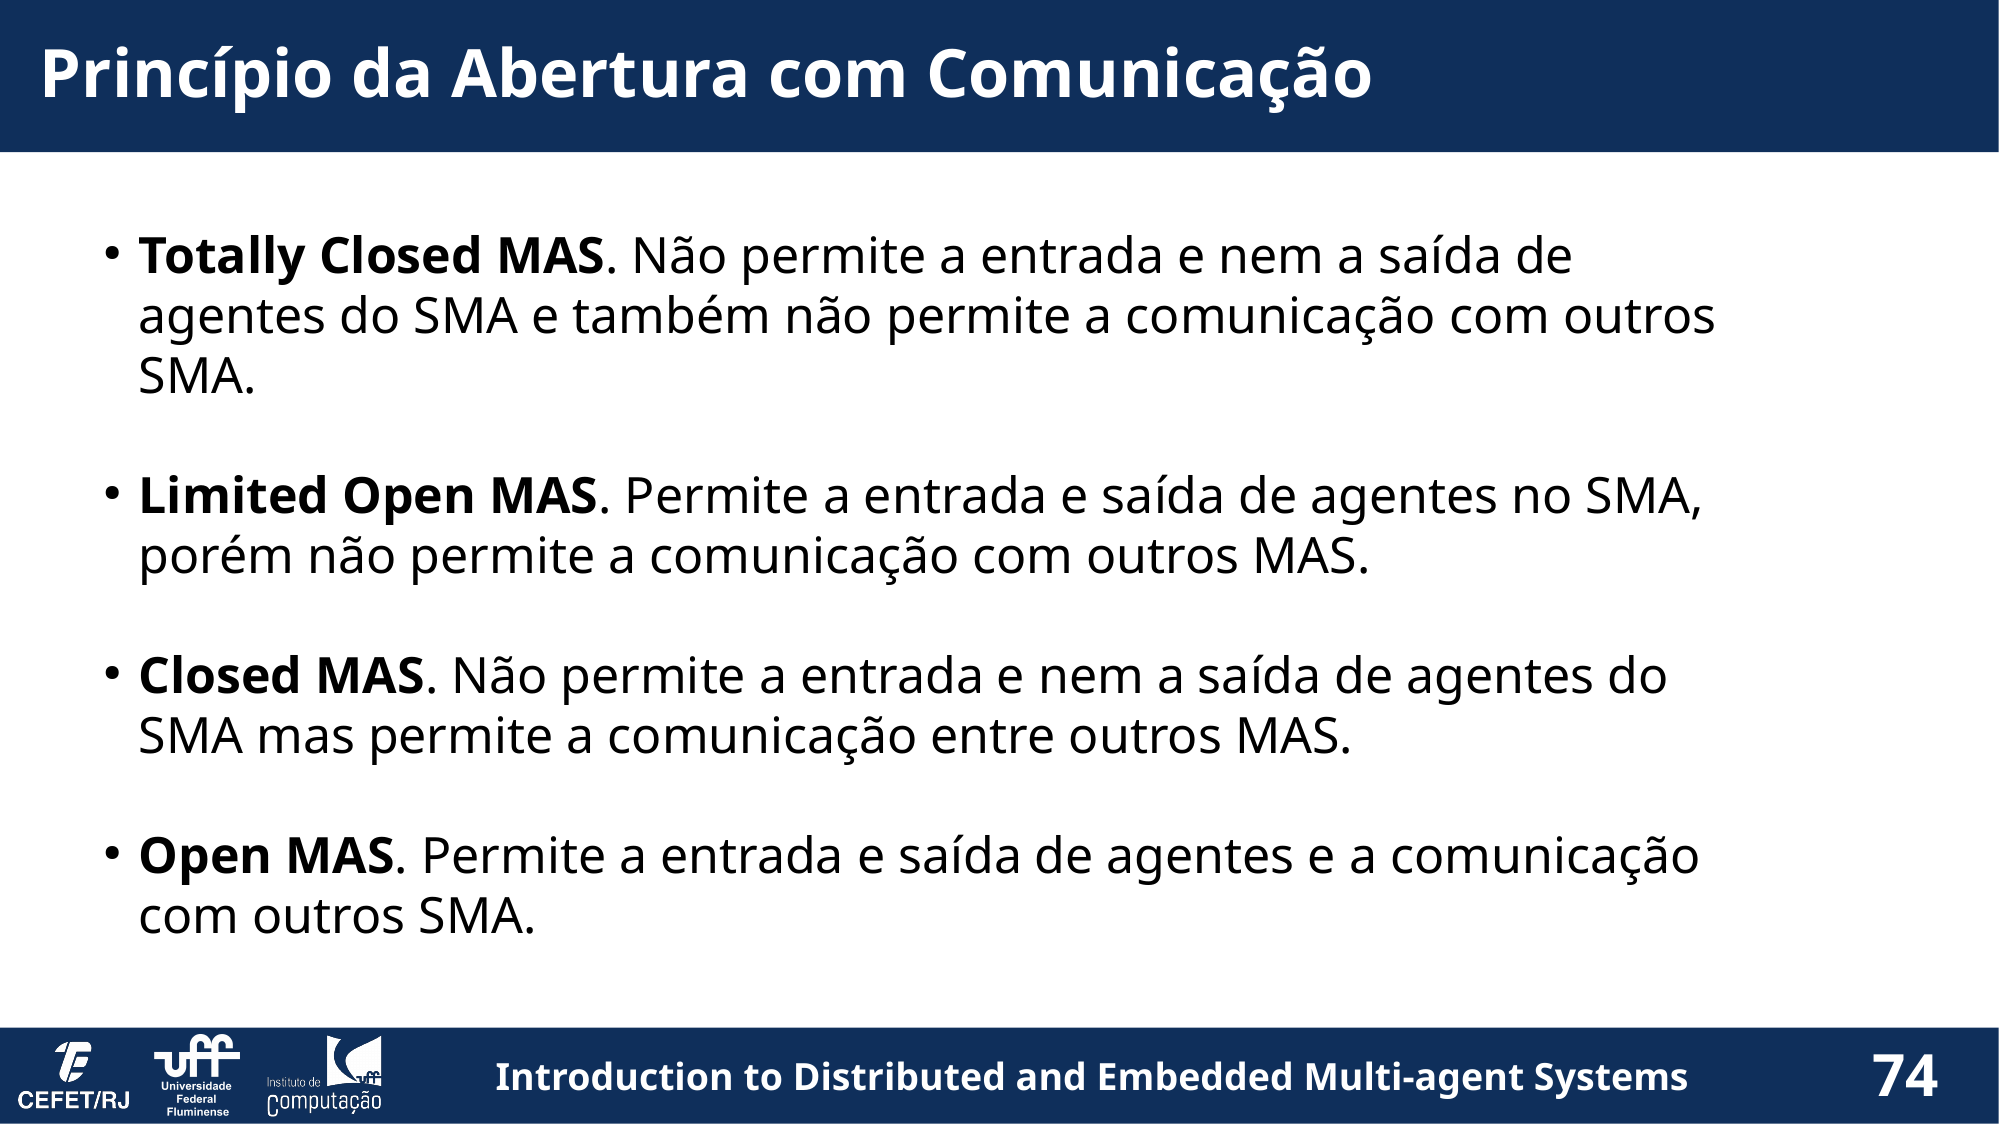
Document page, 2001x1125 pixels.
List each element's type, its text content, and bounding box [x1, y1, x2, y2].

picture [153, 1033, 241, 1121]
text_box Totally Closed MAS. Não permite a entrada e nem a saída de agentes do SMA e também não permite a comunicação com outros SMA. Limited Open MAS. Permite a entrada e saída de agentes no SMA, porém não permite a comunicação com outros MAS. Closed MAS. Não permite a entrada e nem a saída de agentes do SMA mas permite a comunicação entre outros MAS. Open MAS. Permite a entrada e saída de agentes e a comunicação com outros SMA. [88, 216, 1772, 952]
picture [265, 1033, 383, 1117]
text_box Princípio da Abertura com Comunicação [25, 23, 1999, 119]
picture [18, 1021, 129, 1125]
